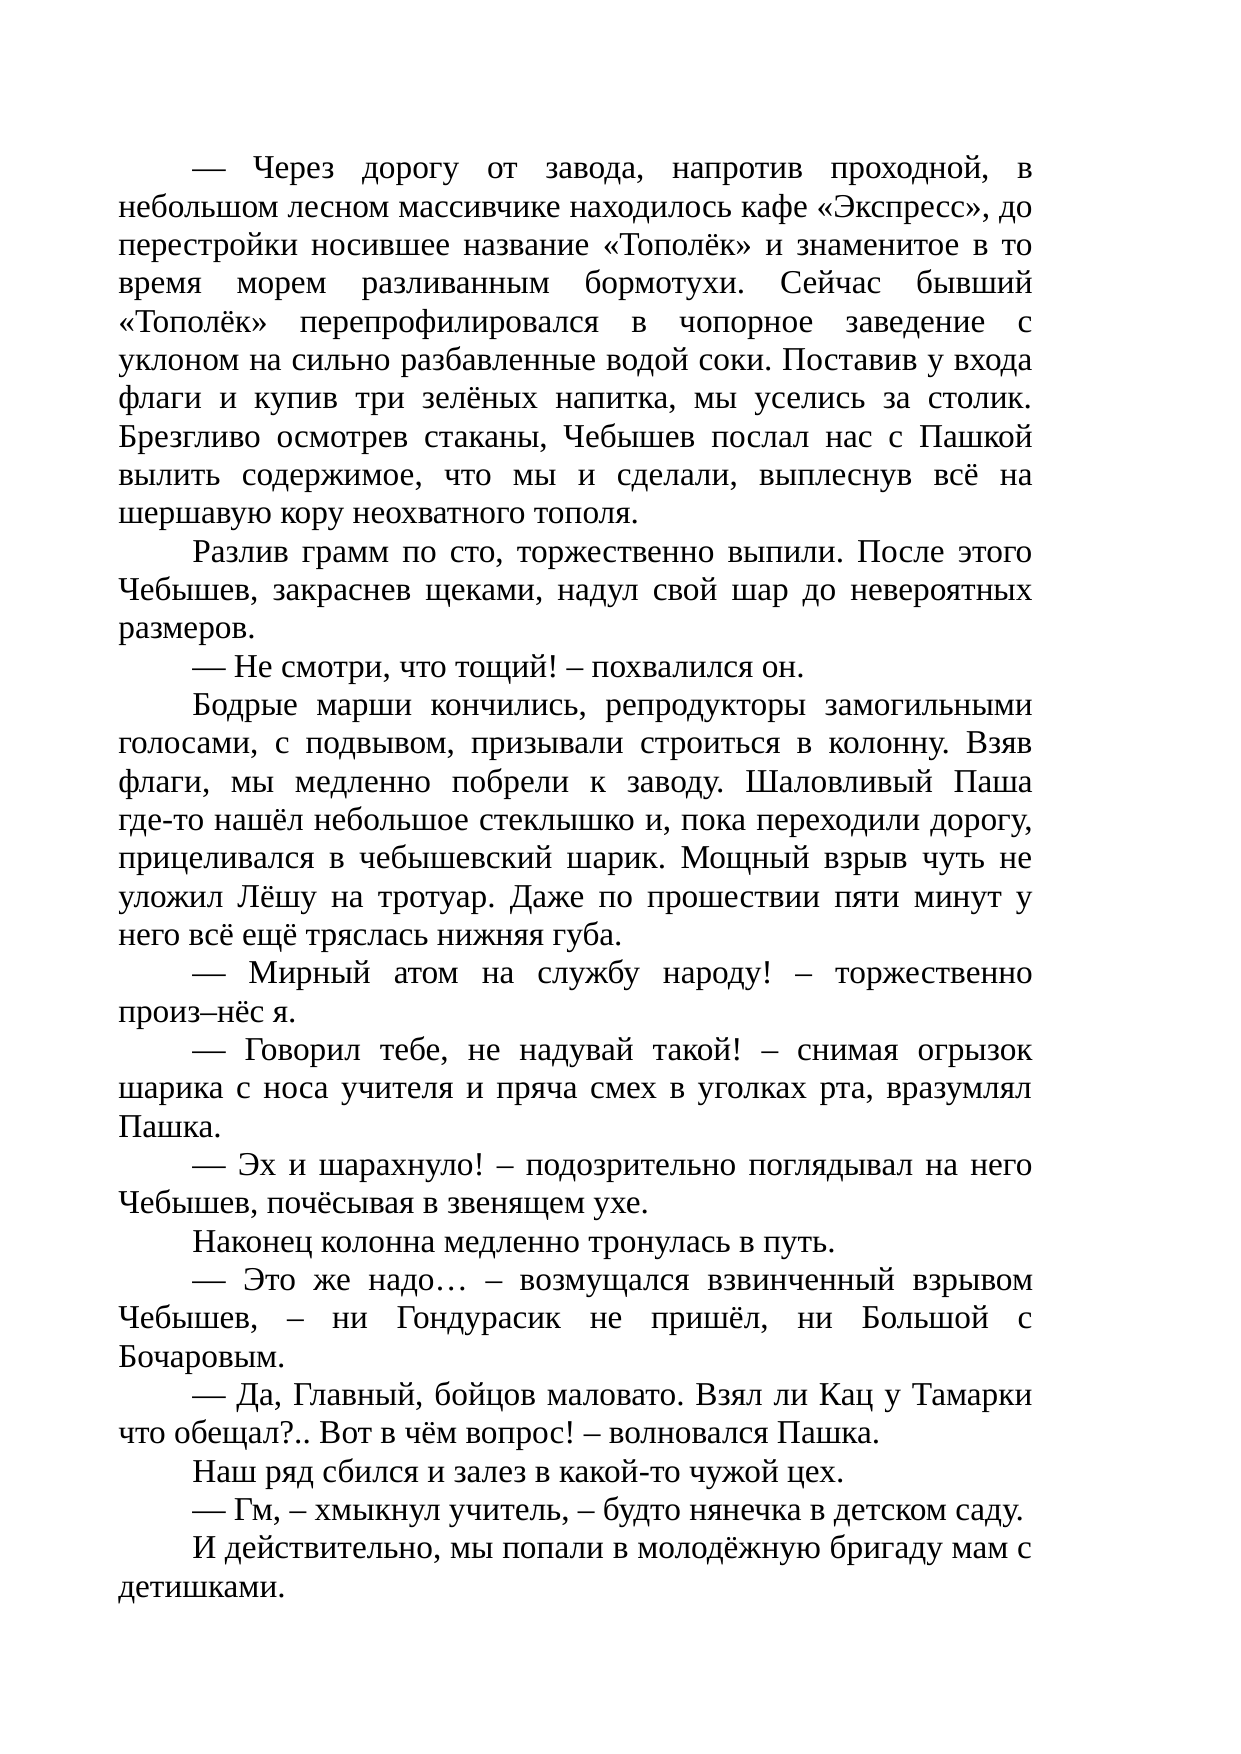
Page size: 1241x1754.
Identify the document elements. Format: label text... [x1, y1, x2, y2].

text — Эх и шарахнуло! – подозрительно поглядывал на него Чебышев, почёсывая в звенящем ухе. [118, 1144, 1033, 1221]
text — Не смотри, что тощий! – похвалился он. [118, 646, 1033, 684]
text Наш ряд сбился и залез в какой‑то чужой цех. [118, 1451, 1033, 1489]
text Наконец колонна медленно тронулась в путь. [118, 1221, 1033, 1259]
text — Мирный атом на службу народу! – торжественно произ–нёс я. [118, 953, 1033, 1029]
text — Через дорогу от завода, напротив проходной, в небольшом лесном массивчике находилось кафе «Экспресс», до перестройки носившее название «Тополёк» и знаменитое в то время морем разливанным бормотухи. Сейчас бывший «Тополёк» перепрофилировался в чопорное заведение с уклоном на сильно разбавленные водой соки. Поставив у входа флаги и купив три зелёных напитка, мы уселись за столик. Брезгливо осмотрев стаканы, Чебышев послал нас с Пашкой вылить содержимое, что мы и сделали, выплеснув всё на шершавую кору неохватного тополя. [118, 148, 1033, 531]
text И действительно, мы попали в молодёжную бригаду мам с детишками. [118, 1528, 1033, 1604]
text — Гм, – хмыкнул учитель, – будто нянечка в детском саду. [118, 1489, 1033, 1528]
text Разлив грамм по сто, торжественно выпили. После этого Чебышев, закраснев щеками, надул свой шар до невероятных размеров. [118, 531, 1033, 646]
text — Да, Главный, бойцов маловато. Взял ли Кац у Тамарки что обещал?.. Вот в чём вопрос! – волновался Пашка. [118, 1374, 1033, 1451]
text Бодрые марши кончились, репродукторы замогильными голосами, с подвывом, призывали строиться в колонну. Взяв флаги, мы медленно побрели к заводу. Шаловливый Паша где‑то нашёл небольшое стеклышко и, пока переходили дорогу, прицеливался в чебышевский шарик. Мощный взрыв чуть не уложил Лёшу на тротуар. Даже по прошествии пяти минут у него всё ещё тряслась нижняя губа. [118, 684, 1033, 953]
text — Это же надо… – возмущался взвинченный взрывом Чебышев, – ни Гондурасик не пришёл, ни Большой с Бочаровым. [118, 1259, 1033, 1374]
text — Говорил тебе, не надувай такой! – снимая огрызок шарика с носа учителя и пряча смех в уголках рта, вразумлял Пашка. [118, 1029, 1033, 1144]
